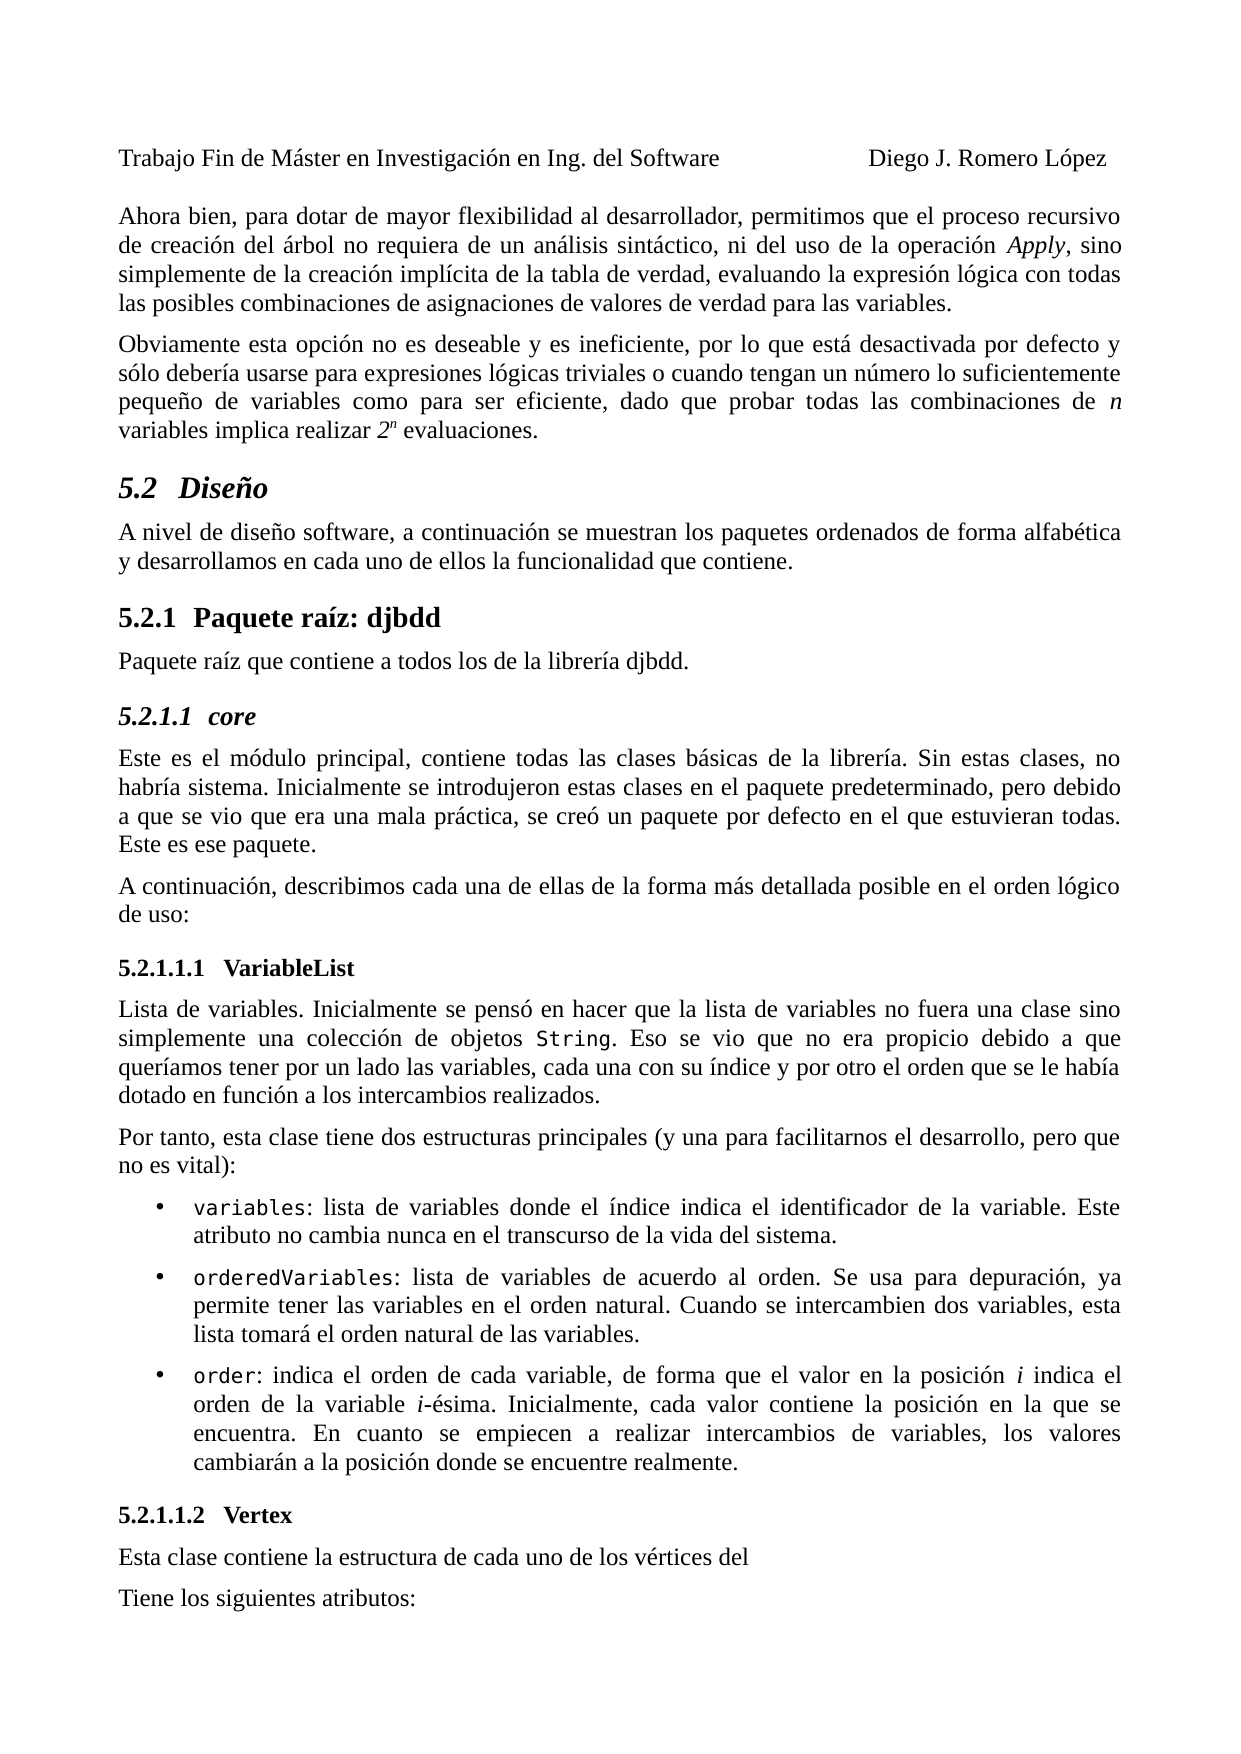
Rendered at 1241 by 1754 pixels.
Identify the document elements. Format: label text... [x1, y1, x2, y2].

subtitle core [118, 699, 1122, 731]
text Este es el módulo principal, contiene todas las clases básicas de la librería. Sin estas clases, no habría sistema. Inicialmente se introdujeron estas clases en el paquete predeterminado, pero debido a que se vio que era una mala práctica, se creó un paquete por defecto en el que estuvieran todas. Este es ese paquete. [118, 743, 1122, 858]
text Tiene los siguientes atributos: [118, 1583, 1122, 1612]
subtitle Paquete raíz: djbdd [118, 600, 1122, 633]
text Ahora bien, para dotar de mayor flexibilidad al desarrollador, permitimos que el proceso recursivo de creación del árbol no requiera de un análisis sintáctico, ni del uso de la operación Apply, sino simplemente de la creación implícita de la tabla de verdad, evaluando la expresión lógica con todas las posibles combinaciones de asignaciones de valores de verdad para las variables. [118, 201, 1122, 316]
list variables: lista de variables donde el índice indica el identificador de la variable. Este atributo no cambia nunca en el transcurso de la vida del sistema. [156, 1192, 1122, 1249]
subtitle Vertex [118, 1501, 1122, 1529]
subtitle VariableList [118, 953, 1122, 982]
text Por tanto, esta clase tiene dos estructuras principales (y una para facilitarnos el desarrollo, pero que no es vital): [118, 1122, 1122, 1179]
text Lista de variables. Inicialmente se pensó en hacer que la lista de variables no fuera una clase sino simplemente una colección de objetos String. Eso se vio que no era propicio debido a que queríamos tener por un lado las variables, cada una con su índice y por otro el orden que se le había dotado en función a los intercambios realizados. [118, 994, 1122, 1109]
text Esta clase contiene la estructura de cada uno de los vértices del [118, 1542, 1122, 1570]
list order: indica el orden de cada variable, de forma que el valor en la posición i indica el orden de la variable i-ésima. Inicialmente, cada valor contiene la posición en la que se encuentra. En cuanto se empiecen a realizar intercambios de variables, los valores cambiarán a la posición donde se encuentre realmente. [156, 1361, 1122, 1476]
text A nivel de diseño software, a continuación se muestran los paquetes ordenados de forma alfabética y desarrollamos en cada uno de ellos la funcionalidad que contiene. [118, 517, 1122, 575]
subtitle Diseño [118, 469, 1122, 505]
text A continuación, describimos cada una de ellas de la forma más detallada posible en el orden lógico de uso: [118, 871, 1122, 928]
text Obviamente esta opción no es deseable y es ineficiente, por lo que está desactivada por defecto y sólo debería usarse para expresiones lógicas triviales o cuando tengan un número lo suficientemente pequeño de variables como para ser eficiente, dado que probar todas las combinaciones de n variables implica realizar 2n evaluaciones. [118, 329, 1122, 444]
text Paquete raíz que contiene a todos los de la librería djbdd. [118, 646, 1122, 674]
list orderedVariables: lista de variables de acuerdo al orden. Se usa para depuración, ya permite tener las variables en el orden natural. Cuando se intercambien dos variables, esta lista tomará el orden natural de las variables. [156, 1262, 1122, 1348]
